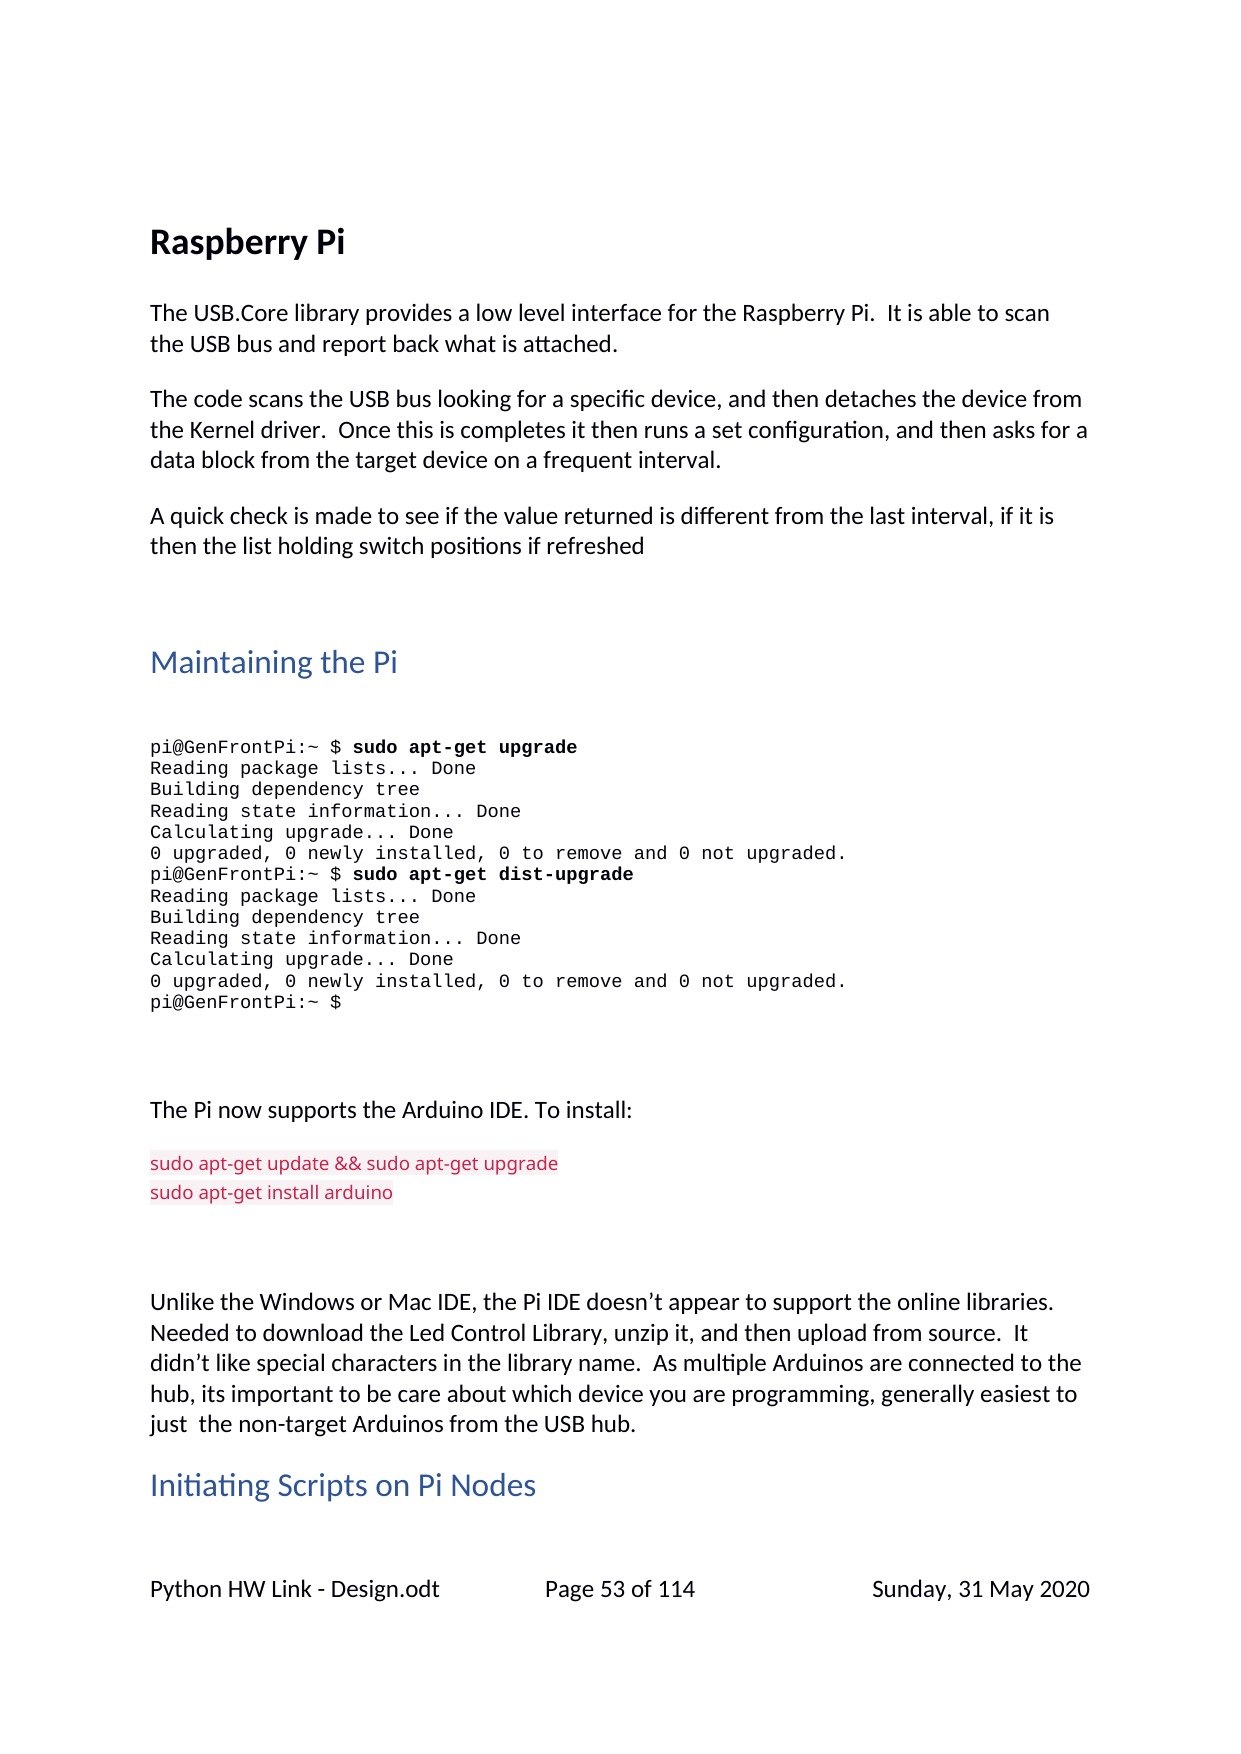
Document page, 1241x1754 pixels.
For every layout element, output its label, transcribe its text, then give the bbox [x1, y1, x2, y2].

text The Pi now supports the Arduino IDE. To install: [150, 1094, 1090, 1125]
text Reading package lists... Done [150, 886, 1090, 908]
text The USB.Core library provides a low level interface for the Raspberry Pi. It is able to scan the USB bus and report back what is attached. [150, 297, 1090, 358]
text pi@GenFrontPi:~ $ sudo apt-get dist-upgrade [150, 865, 1090, 886]
text 0 upgraded, 0 newly installed, 0 to remove and 0 not upgraded. [150, 971, 1090, 993]
text Calculating upgrade... Done [150, 950, 1090, 971]
text pi@GenFrontPi:~ $ sudo apt-get upgrade [150, 738, 1090, 759]
text 0 upgraded, 0 newly installed, 0 to remove and 0 not upgraded. [150, 844, 1090, 865]
text Building dependency tree [150, 908, 1090, 929]
text Calculating upgrade... Done [150, 823, 1090, 844]
text pi@GenFrontPi:~ $ [150, 993, 1090, 1014]
text The code scans the USB bus looking for a specific device, and then detaches the device from the Kernel driver. Once this is completes it then runs a set configuration, and then asks for a data block from the target device on a frequent interval. [150, 383, 1090, 475]
text Building dependency tree [150, 780, 1090, 801]
text Reading state information... Done [150, 929, 1090, 950]
subtitle Initiating Scripts on Pi Nodes [150, 1464, 1090, 1505]
text Unlike the Windows or Mac IDE, the Pi IDE doesn’t appear to support the online libraries. Needed to download the Led Control Library, unzip it, and then upload from source. It didn’t like special characters in the library name. As multiple Arduinos are connected to the hub, its important to be care about which device you are programming, generally easiest to just the non-target Arduinos from the USB hub. [150, 1286, 1090, 1439]
subtitle Raspberry Pi [150, 218, 1090, 264]
text sudo apt-get update && sudo apt-get upgrade sudo apt-get install arduino [150, 1150, 1090, 1206]
subtitle Maintaining the Pi [150, 641, 1090, 682]
text Reading package lists... Done [150, 759, 1090, 780]
text A quick check is made to see if the value returned is different from the last interval, if it is then the list holding switch positions if refreshed [150, 500, 1090, 561]
text Reading state information... Done [150, 801, 1090, 823]
